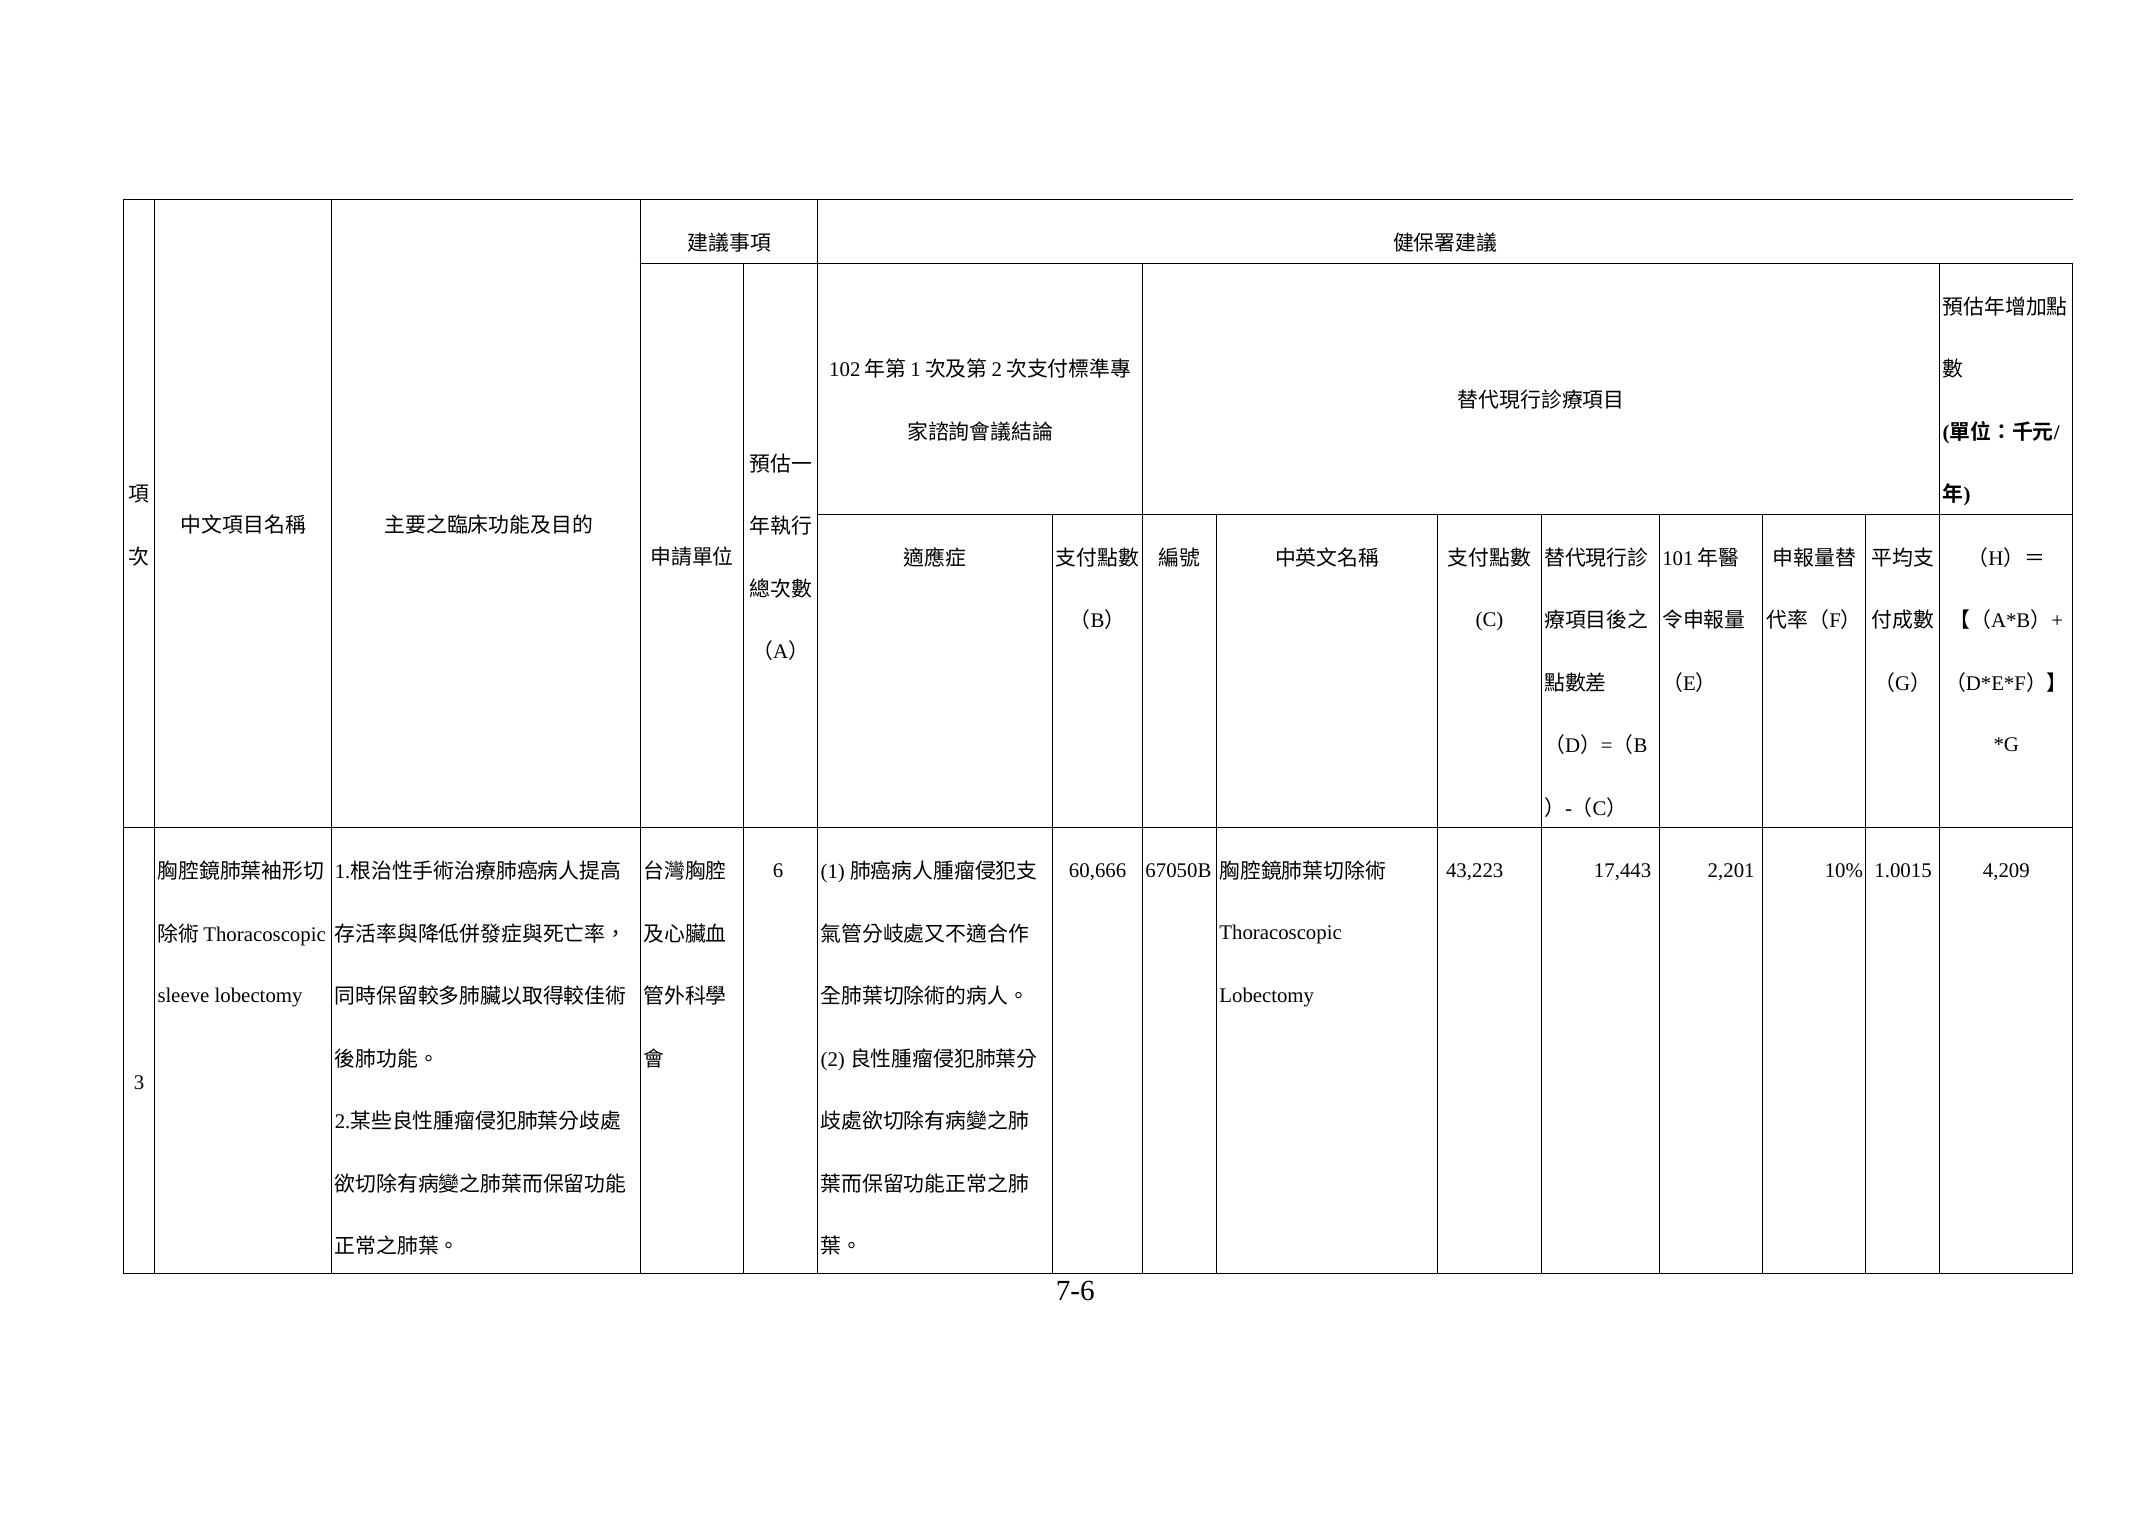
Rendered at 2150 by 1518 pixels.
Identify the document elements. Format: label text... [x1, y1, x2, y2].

table_cell 1.0015 [1866, 828, 1939, 1273]
table_cell 編號 [1143, 515, 1216, 827]
table_cell 替代現行診療項目後之點數差（D）=（B）-（C） [1542, 515, 1659, 827]
table_cell 支付點數（B） [1053, 515, 1142, 827]
table_cell 胸腔鏡肺葉切除術 Thoracoscopic Lobectomy [1217, 828, 1437, 1273]
table_cell 支付點數(C) [1438, 515, 1541, 827]
table_cell 101年醫令申報量（E） [1660, 515, 1762, 827]
table_cell 43,223 [1438, 828, 1541, 1273]
table_cell 4,209 [1940, 828, 2072, 1273]
table_header 建議事項 [641, 200, 817, 262]
table_cell 10% [1763, 828, 1865, 1273]
table_header 健保署建議 [818, 200, 2072, 262]
table_cell 申請單位 [641, 264, 743, 827]
table_cell 中英文名稱 [1217, 515, 1437, 827]
table_header 項次 [124, 200, 154, 827]
table_cell 2,201 [1660, 828, 1762, 1273]
table_cell 67050B [1143, 828, 1216, 1273]
table_cell 1.根治性手術治療肺癌病人提高存活率與降低併發症與死亡率，同時保留較多肺臟以取得較佳術後肺功能。 2.某些良性腫瘤侵犯肺葉分歧處欲切除有病變之肺葉而保留功能正常之肺葉。 [332, 828, 640, 1273]
table_cell 平均支付成數（G） [1866, 515, 1939, 827]
table_cell 替代現行診療項目 [1143, 264, 1939, 513]
table_header 主要之臨床功能及目的 [332, 200, 640, 827]
table_cell (1) 肺癌病人腫瘤侵犯支氣管分岐處又不適合作全肺葉切除術的病人。 (2) 良性腫瘤侵犯肺葉分歧處欲切除有病變之肺葉而保留功能正常之肺葉。 [818, 828, 1052, 1273]
table_cell 6 [744, 828, 817, 1273]
table_cell 台灣胸腔及心臟血管外科學會 [641, 828, 743, 1273]
table_cell 102年第1次及第2次支付標準專家諮詢會議結論 [818, 264, 1142, 513]
table_cell 60,666 [1053, 828, 1142, 1273]
table_header 中文項目名稱 [155, 200, 331, 827]
table_cell 胸腔鏡肺葉袖形切除術Thoracoscopic sleeve lobectomy [155, 828, 331, 1273]
table_cell 預估一年執行總次數（A） [744, 264, 817, 827]
table_cell （H）＝【（A*B）+（D*E*F）】*G [1940, 515, 2072, 827]
table_cell 預估年增加點數 (單位：千元/年) [1940, 264, 2072, 513]
table_cell 適應症 [818, 515, 1052, 827]
table_cell 17,443 [1542, 828, 1659, 1273]
table_cell 申報量替代率（F） [1763, 515, 1865, 827]
table_cell 3 [124, 828, 154, 1273]
